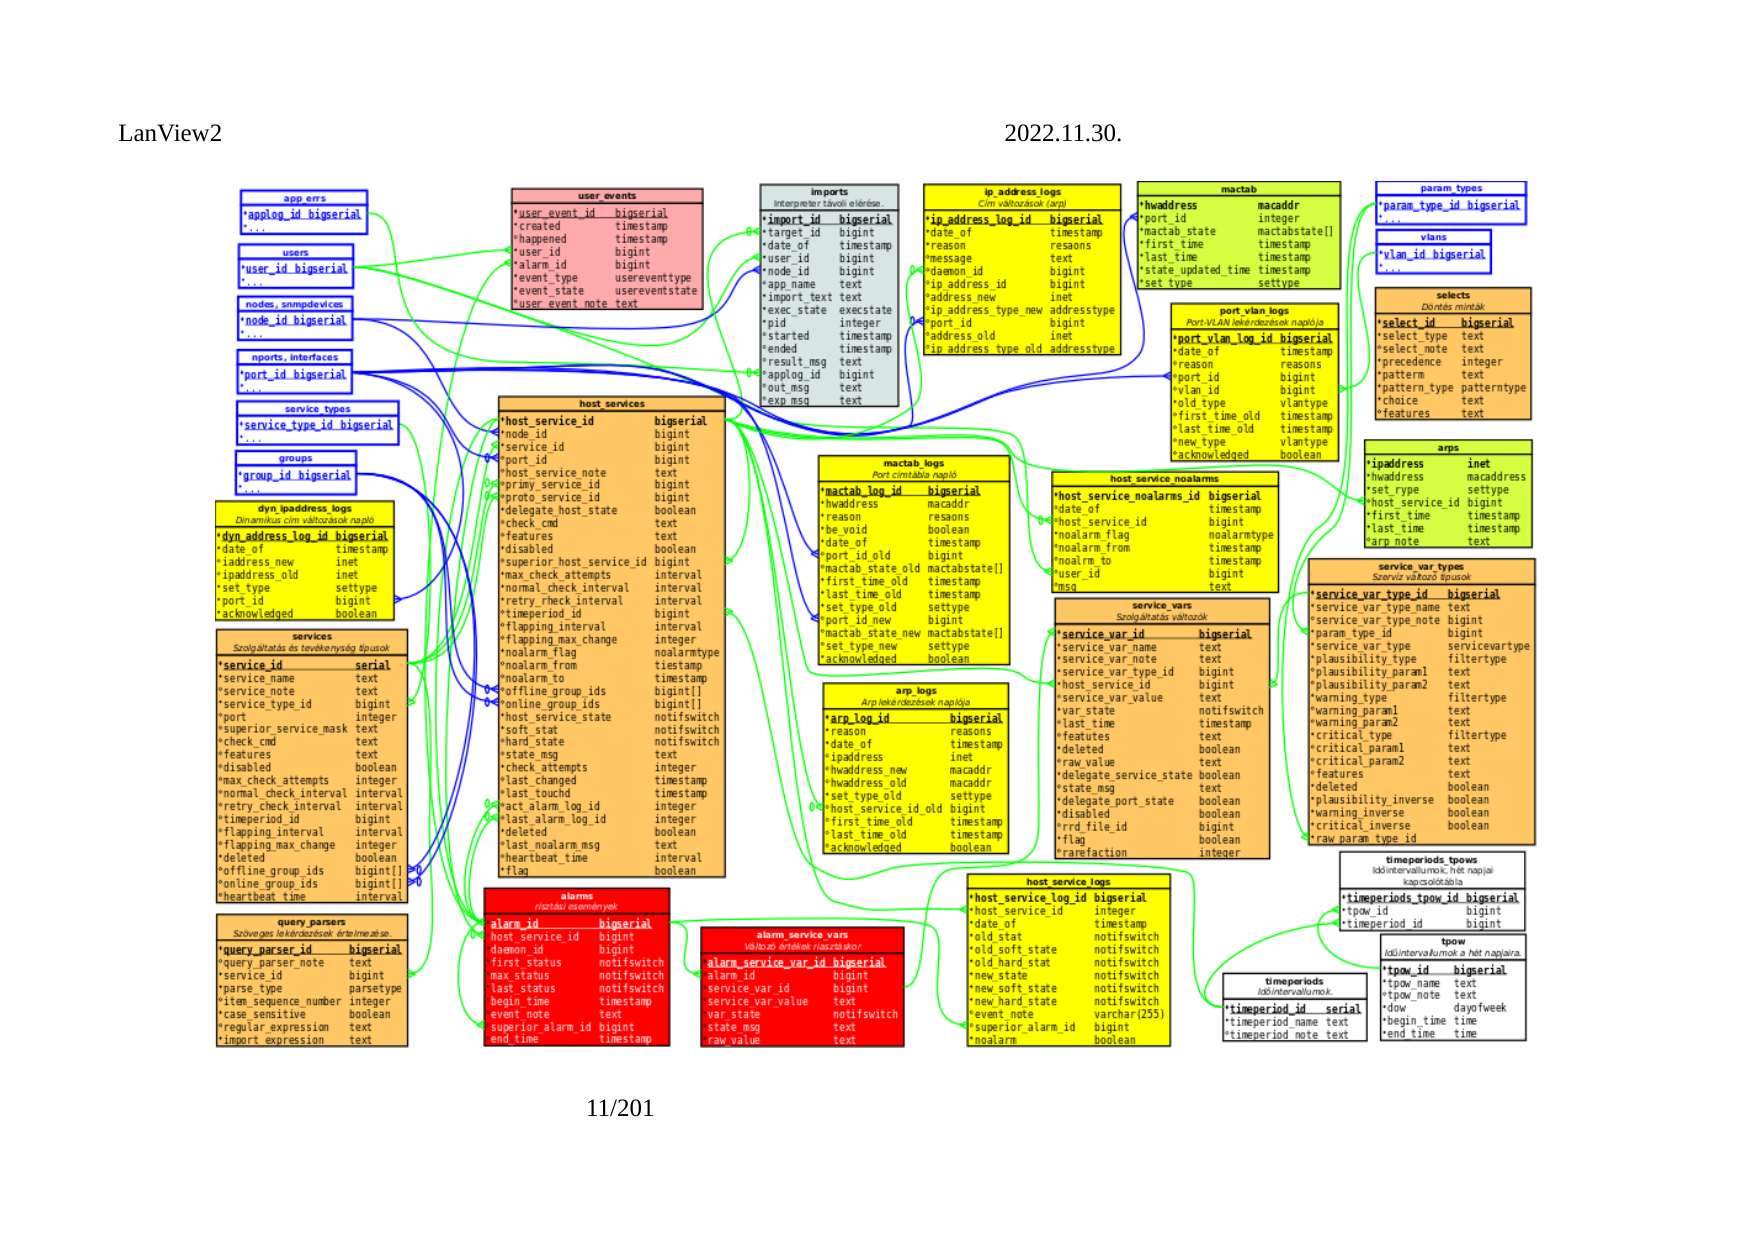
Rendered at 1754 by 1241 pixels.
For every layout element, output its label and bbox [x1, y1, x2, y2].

picture [220, 183, 1534, 1047]
